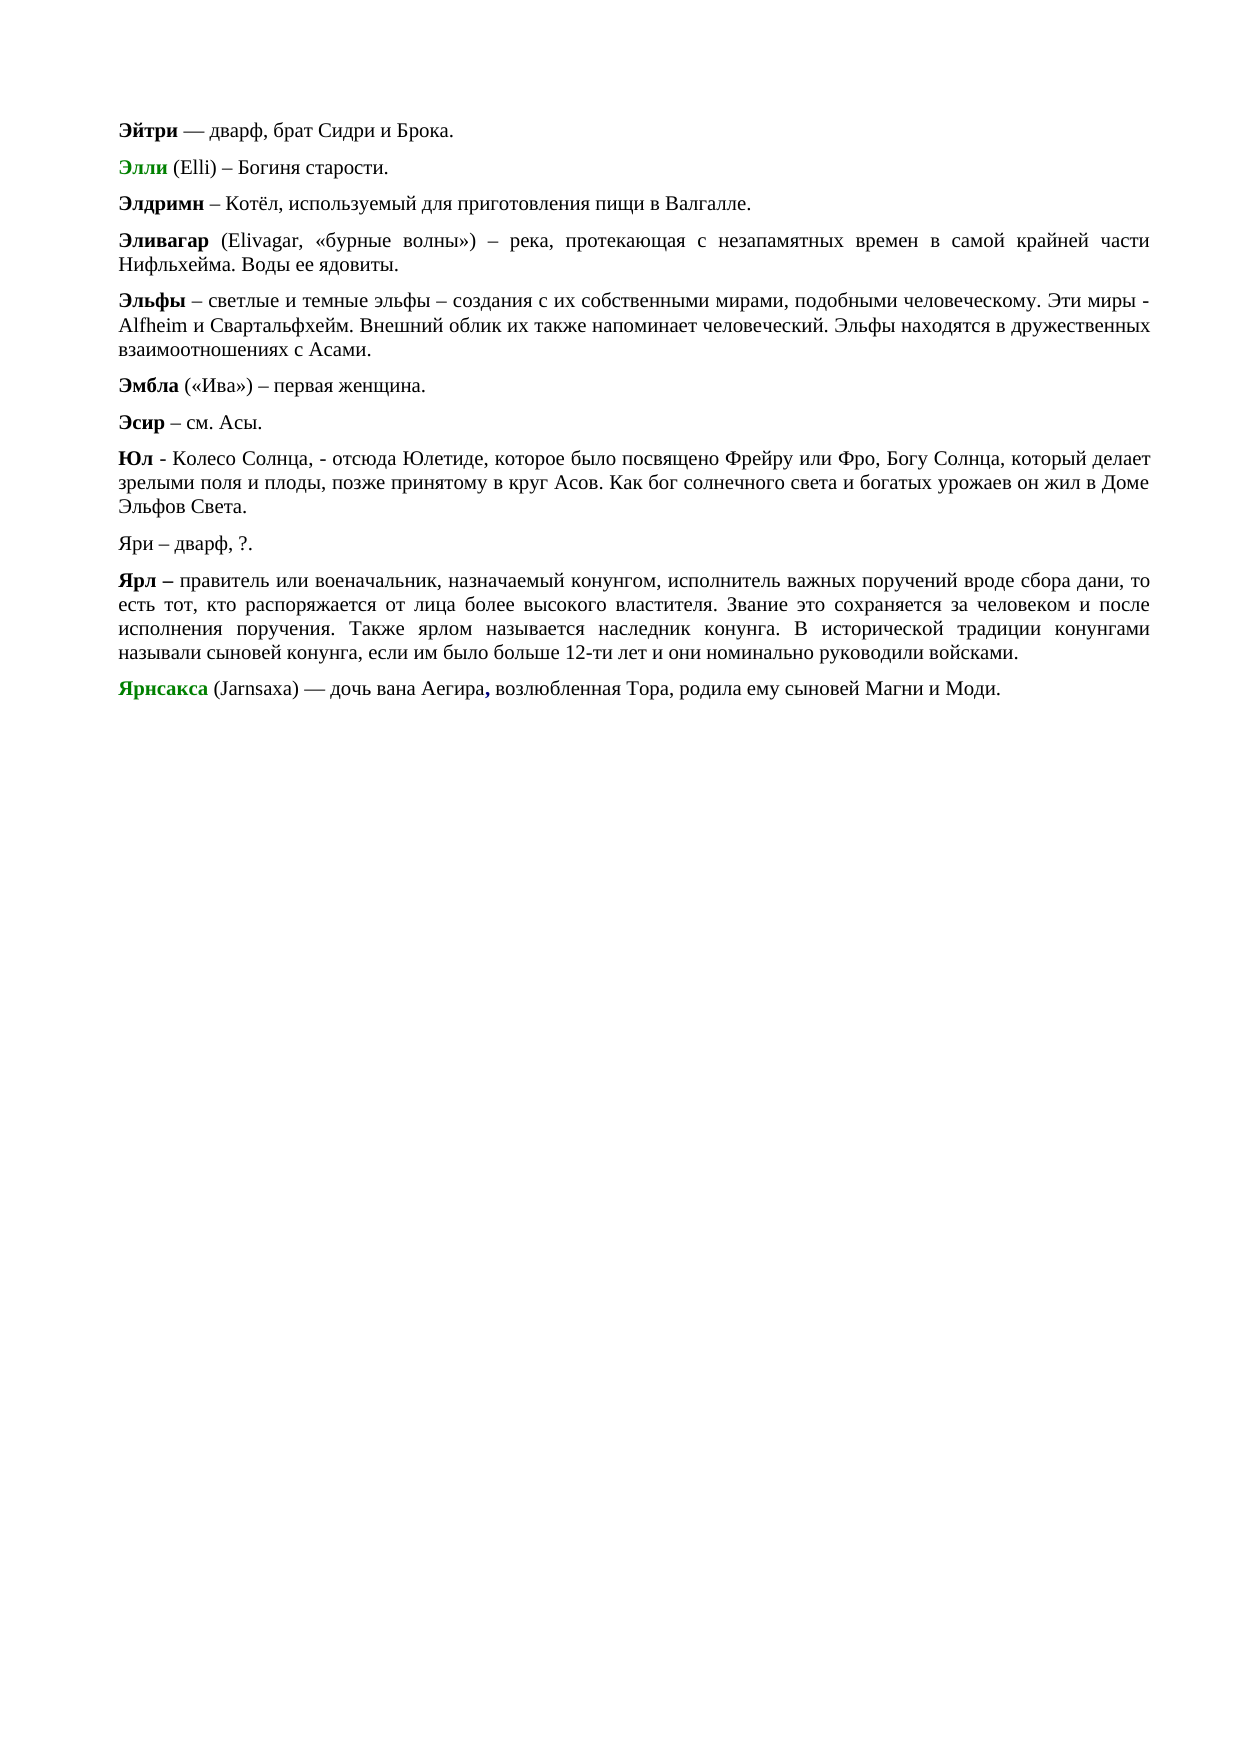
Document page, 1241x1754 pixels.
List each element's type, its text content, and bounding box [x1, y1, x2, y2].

text Эсир – см. Асы. [118, 410, 1152, 434]
text Эмбла («Ива») – первая женщина. [118, 373, 1152, 397]
text Ярл – правитель или военачальник, назначаемый конунгом, исполнитель важных поручений вроде сбора дани, то есть тот, кто распоряжается от лица более высокого властителя. Звание это сохраняется за человеком и после исполнения поручения. Также ярлом называется наследник конунга. В исторической традиции конунгами называли сыновей конунга, если им было больше 12-ти лет и они номинально руководили войсками. [118, 567, 1152, 664]
text Эйтри — дварф, брат Сидри и Брока. [118, 118, 1152, 142]
text Элли (Elli) – Богиня старости. [118, 155, 1152, 179]
text Юл - Колесо Солнца, - отсюда Юлетиде, которое было посвящено Фрейру или Фро, Богу Солнца, который делает зрелыми поля и плоды, позже принятому в круг Асов. Как бог солнечного света и богатых урожаев он жил в Доме Эльфов Света. [118, 446, 1152, 518]
text Ярнсакса (Jarnsaxa) — дочь вана Аегира, возлюбленная Тора, родила ему сыновей Магни и Моди. [118, 676, 1152, 700]
text Элдримн – Котёл, используемый для приготовления пищи в Валгалле. [118, 191, 1152, 215]
text Яри – дварф, ?. [118, 531, 1152, 555]
text Эливагар (Elivagar, «бурные волны») – река, протекающая с незапамятных времен в самой крайней части Нифльхейма. Воды ее ядовиты. [118, 228, 1152, 276]
text Эльфы – светлые и темные эльфы – создания с их собственными мирами, подобными человеческому. Эти миры - Alfheim и Свартальфхейм. Внешний облик их также напоминает человеческий. Эльфы находятся в дружественных взаимоотношениях с Асами. [118, 288, 1152, 361]
